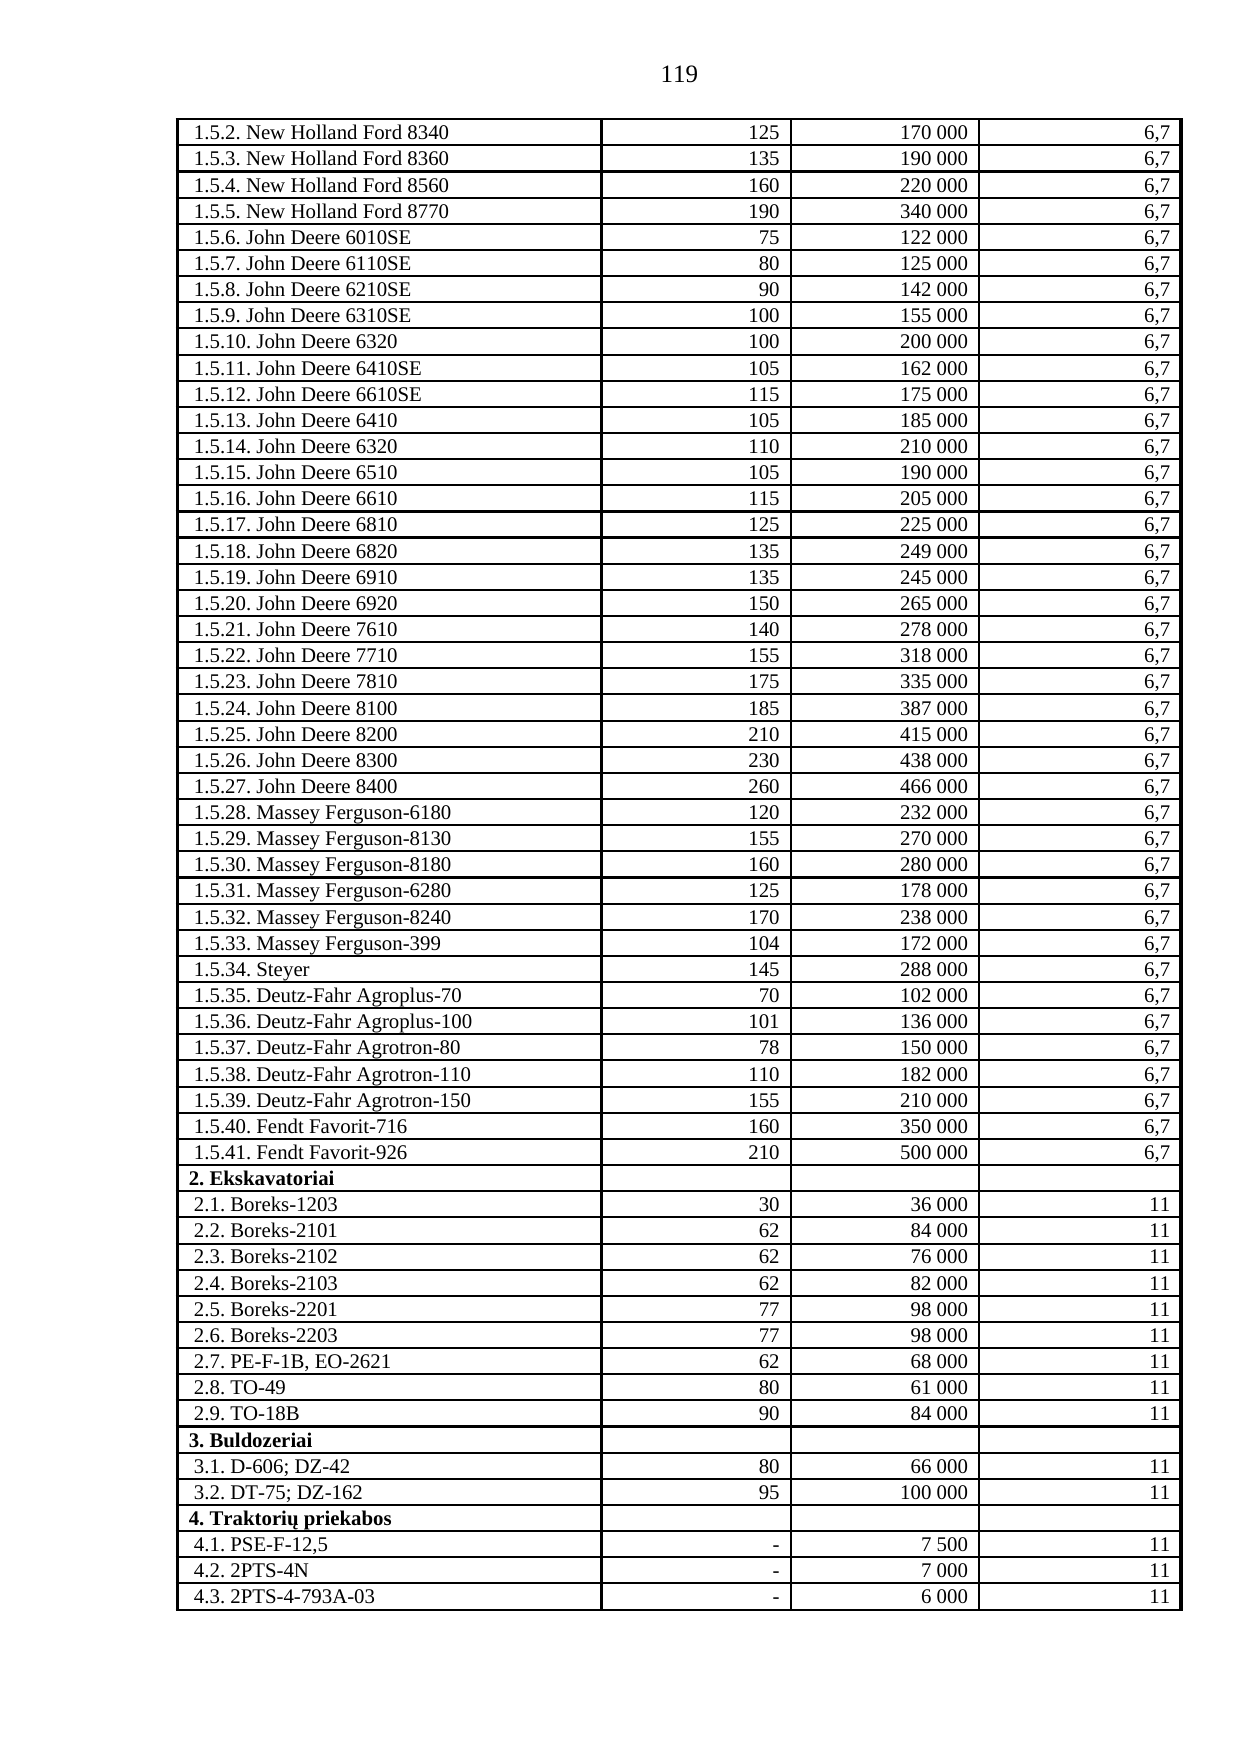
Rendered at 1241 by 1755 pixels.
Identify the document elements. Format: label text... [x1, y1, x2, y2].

table_cell 6,7 [980, 957, 1179, 981]
table_cell 238 000 [792, 905, 978, 929]
table_cell 1.5.14. John Deere 6320 [179, 434, 600, 458]
table_cell 265 000 [792, 591, 978, 615]
table_cell 155 [603, 1088, 790, 1112]
table_cell - [603, 1584, 790, 1608]
table_cell 6,7 [980, 277, 1179, 301]
table_cell 260 [603, 774, 790, 798]
table_cell 150 [603, 591, 790, 615]
table_cell 145 [603, 957, 790, 981]
table_cell 172 000 [792, 931, 978, 955]
table_cell 1.5.38. Deutz-Fahr Agrotron-110 [179, 1061, 600, 1086]
table_cell 101 [603, 1009, 790, 1033]
table_cell 135 [603, 539, 790, 563]
table_cell 6,7 [980, 774, 1179, 798]
table_cell 1.5.40. Fendt Favorit-716 [179, 1114, 600, 1138]
table_cell 6,7 [980, 748, 1179, 772]
table_cell 11 [980, 1480, 1179, 1504]
table_cell 1.5.19. John Deere 6910 [179, 565, 600, 589]
table_cell 205 000 [792, 486, 978, 510]
table_cell 1.5.12. John Deere 6610SE [179, 382, 600, 406]
table_cell 125 [603, 513, 790, 536]
table_cell 6,7 [980, 356, 1179, 379]
table_cell 210 [603, 722, 790, 746]
table_cell 6,7 [980, 225, 1179, 249]
table_cell 6,7 [980, 513, 1179, 536]
table_cell 3. Buldozeriai [179, 1428, 600, 1452]
table_cell 1.5.3. New Holland Ford 8360 [179, 146, 600, 170]
table_cell 11 [980, 1454, 1179, 1478]
table_cell 6,7 [980, 1061, 1179, 1086]
table_cell 95 [603, 1480, 790, 1504]
table_cell 6,7 [980, 199, 1179, 223]
table_cell 6,7 [980, 303, 1179, 327]
table_cell 6,7 [980, 1009, 1179, 1033]
table_cell 122 000 [792, 225, 978, 249]
table_cell 6,7 [980, 146, 1179, 170]
table_cell 6,7 [980, 1140, 1179, 1164]
table_cell 6,7 [980, 617, 1179, 641]
table_cell 278 000 [792, 617, 978, 641]
table_cell 170 000 [792, 120, 978, 144]
table_cell 6,7 [980, 826, 1179, 850]
table_cell 2.4. Boreks-2103 [179, 1271, 600, 1295]
table_cell 1.5.4. New Holland Ford 8560 [179, 173, 600, 197]
table_cell 1.5.2. New Holland Ford 8340 [179, 120, 600, 144]
table_cell 6,7 [980, 434, 1179, 458]
table_cell 6,7 [980, 905, 1179, 929]
table_cell 11 [980, 1245, 1179, 1268]
table_cell [603, 1166, 790, 1190]
table_cell 36 000 [792, 1192, 978, 1216]
table_cell 6,7 [980, 852, 1179, 876]
table_cell 6,7 [980, 800, 1179, 824]
table_cell 6,7 [980, 329, 1179, 353]
table_cell 1.5.13. John Deere 6410 [179, 408, 600, 432]
table_cell 105 [603, 408, 790, 432]
table_cell 105 [603, 356, 790, 379]
table_cell 170 [603, 905, 790, 929]
table_cell 77 [603, 1297, 790, 1321]
table_cell 3.2. DT-75; DZ-162 [179, 1480, 600, 1504]
table_cell 155 [603, 643, 790, 667]
table_cell 76 000 [792, 1245, 978, 1268]
table_cell 2.9. TO-18B [179, 1401, 600, 1425]
table_cell 6,7 [980, 565, 1179, 589]
table_cell 175 000 [792, 382, 978, 406]
table_cell 2.3. Boreks-2102 [179, 1245, 600, 1268]
table_cell 1.5.10. John Deere 6320 [179, 329, 600, 353]
table_cell 1.5.31. Massey Ferguson-6280 [179, 879, 600, 902]
table_cell 280 000 [792, 852, 978, 876]
table_cell 175 [603, 669, 790, 693]
table_cell 135 [603, 146, 790, 170]
table_cell 105 [603, 460, 790, 484]
table_cell 80 [603, 1454, 790, 1478]
table_cell 11 [980, 1192, 1179, 1216]
table_cell 1.5.7. John Deere 6110SE [179, 251, 600, 275]
table_cell 2.1. Boreks-1203 [179, 1192, 600, 1216]
table_cell 1.5.15. John Deere 6510 [179, 460, 600, 484]
table_cell 182 000 [792, 1061, 978, 1086]
table_cell 6,7 [980, 251, 1179, 275]
table_cell 11 [980, 1558, 1179, 1582]
table_cell 1.5.34. Steyer [179, 957, 600, 981]
table_cell 350 000 [792, 1114, 978, 1138]
table_cell 6,7 [980, 1114, 1179, 1138]
table_cell 185 [603, 695, 790, 719]
table_cell 210 000 [792, 1088, 978, 1112]
table_cell [980, 1506, 1179, 1530]
table_cell [792, 1506, 978, 1530]
table_cell - [603, 1558, 790, 1582]
table_cell 1.5.35. Deutz-Fahr Agroplus-70 [179, 983, 600, 1007]
table_cell 98 000 [792, 1297, 978, 1321]
table_cell [980, 1428, 1179, 1452]
table_cell 62 [603, 1271, 790, 1295]
table_cell 335 000 [792, 669, 978, 693]
table_cell 7 000 [792, 1558, 978, 1582]
table_cell 160 [603, 173, 790, 197]
table_cell 6,7 [980, 460, 1179, 484]
table_cell 100 [603, 303, 790, 327]
table_cell 155 000 [792, 303, 978, 327]
table_cell [603, 1506, 790, 1530]
table_cell 4. Traktorių priekabos [179, 1506, 600, 1530]
table_cell 11 [980, 1271, 1179, 1295]
table_cell 466 000 [792, 774, 978, 798]
table_cell 4.2. 2PTS-4N [179, 1558, 600, 1582]
table_cell 6,7 [980, 539, 1179, 563]
table_cell 70 [603, 983, 790, 1007]
table_cell 3.1. D-606; DZ-42 [179, 1454, 600, 1478]
table_cell 249 000 [792, 539, 978, 563]
table_cell 6,7 [980, 1035, 1179, 1059]
table_cell 1.5.5. New Holland Ford 8770 [179, 199, 600, 223]
table_cell 6,7 [980, 669, 1179, 693]
table_cell 1.5.41. Fendt Favorit-926 [179, 1140, 600, 1164]
table_cell 2. Ekskavatoriai [179, 1166, 600, 1190]
table_cell 84 000 [792, 1218, 978, 1242]
table_cell 75 [603, 225, 790, 249]
table_cell 160 [603, 852, 790, 876]
table_cell [980, 1166, 1179, 1190]
table_cell [792, 1428, 978, 1452]
table_cell - [603, 1532, 790, 1556]
table_cell 1.5.26. John Deere 8300 [179, 748, 600, 772]
table_cell 142 000 [792, 277, 978, 301]
table_cell 2.2. Boreks-2101 [179, 1218, 600, 1242]
table_cell 115 [603, 486, 790, 510]
table_cell 2.6. Boreks-2203 [179, 1323, 600, 1347]
table_cell 200 000 [792, 329, 978, 353]
table_cell 245 000 [792, 565, 978, 589]
table_cell 110 [603, 1061, 790, 1086]
table_cell 6,7 [980, 408, 1179, 432]
table_cell 1.5.37. Deutz-Fahr Agrotron-80 [179, 1035, 600, 1059]
table_cell 98 000 [792, 1323, 978, 1347]
table_cell 6,7 [980, 120, 1179, 144]
table_cell 62 [603, 1349, 790, 1373]
table_cell 1.5.20. John Deere 6920 [179, 591, 600, 615]
table_cell 1.5.27. John Deere 8400 [179, 774, 600, 798]
table_cell 135 [603, 565, 790, 589]
table_cell 102 000 [792, 983, 978, 1007]
table_cell 100 [603, 329, 790, 353]
table_cell 84 000 [792, 1401, 978, 1425]
table_cell 185 000 [792, 408, 978, 432]
table_cell 115 [603, 382, 790, 406]
table_cell 190 000 [792, 460, 978, 484]
table_cell 1.5.25. John Deere 8200 [179, 722, 600, 746]
table_cell 190 [603, 199, 790, 223]
table_cell 340 000 [792, 199, 978, 223]
table_cell 100 000 [792, 1480, 978, 1504]
table_cell 318 000 [792, 643, 978, 667]
table_cell 11 [980, 1532, 1179, 1556]
table_cell 80 [603, 251, 790, 275]
table_cell 232 000 [792, 800, 978, 824]
table_cell 11 [980, 1401, 1179, 1425]
table_cell 90 [603, 1401, 790, 1425]
table_cell 104 [603, 931, 790, 955]
table_cell 77 [603, 1323, 790, 1347]
table_cell 140 [603, 617, 790, 641]
table_cell 1.5.28. Massey Ferguson-6180 [179, 800, 600, 824]
table_cell 82 000 [792, 1271, 978, 1295]
table_cell 61 000 [792, 1375, 978, 1399]
table_cell 1.5.36. Deutz-Fahr Agroplus-100 [179, 1009, 600, 1033]
table_cell 1.5.16. John Deere 6610 [179, 486, 600, 510]
table_cell 270 000 [792, 826, 978, 850]
table_cell 230 [603, 748, 790, 772]
table_cell 6,7 [980, 931, 1179, 955]
table_cell 2.7. PE-F-1B, EO-2621 [179, 1349, 600, 1373]
table_cell 6,7 [980, 486, 1179, 510]
table_cell 2.5. Boreks-2201 [179, 1297, 600, 1321]
table_cell 178 000 [792, 879, 978, 902]
table_cell 90 [603, 277, 790, 301]
table_cell 125 [603, 879, 790, 902]
table_cell 150 000 [792, 1035, 978, 1059]
table_cell 162 000 [792, 356, 978, 379]
table_cell 11 [980, 1349, 1179, 1373]
table_cell 210 [603, 1140, 790, 1164]
table_cell 1.5.22. John Deere 7710 [179, 643, 600, 667]
table_cell 6,7 [980, 382, 1179, 406]
table_cell 6,7 [980, 591, 1179, 615]
table_cell 1.5.9. John Deere 6310SE [179, 303, 600, 327]
table_cell 11 [980, 1584, 1179, 1608]
table_cell 7 500 [792, 1532, 978, 1556]
table_cell 438 000 [792, 748, 978, 772]
table_cell 155 [603, 826, 790, 850]
table_cell 210 000 [792, 434, 978, 458]
table_cell 387 000 [792, 695, 978, 719]
table_cell 68 000 [792, 1349, 978, 1373]
table_cell 62 [603, 1218, 790, 1242]
table_cell 1.5.6. John Deere 6010SE [179, 225, 600, 249]
table_cell 4.3. 2PTS-4-793A-03 [179, 1584, 600, 1608]
table_cell 1.5.29. Massey Ferguson-8130 [179, 826, 600, 850]
table_cell 62 [603, 1245, 790, 1268]
table_cell 1.5.32. Massey Ferguson-8240 [179, 905, 600, 929]
table_cell 4.1. PSE-F-12,5 [179, 1532, 600, 1556]
table_cell 120 [603, 800, 790, 824]
table_cell 110 [603, 434, 790, 458]
table_cell 6,7 [980, 1088, 1179, 1112]
table_cell 6 000 [792, 1584, 978, 1608]
table_cell 1.5.11. John Deere 6410SE [179, 356, 600, 379]
table_cell [792, 1166, 978, 1190]
table_cell 6,7 [980, 643, 1179, 667]
table_cell 2.8. TO-49 [179, 1375, 600, 1399]
table_cell 6,7 [980, 722, 1179, 746]
table_cell 415 000 [792, 722, 978, 746]
table_cell 11 [980, 1297, 1179, 1321]
table_cell 11 [980, 1323, 1179, 1347]
table_cell 78 [603, 1035, 790, 1059]
table_cell 125 000 [792, 251, 978, 275]
table_cell 1.5.24. John Deere 8100 [179, 695, 600, 719]
table_cell 288 000 [792, 957, 978, 981]
table_cell 125 [603, 120, 790, 144]
table_cell 160 [603, 1114, 790, 1138]
table_cell 225 000 [792, 513, 978, 536]
table_cell 1.5.30. Massey Ferguson-8180 [179, 852, 600, 876]
table_cell 1.5.39. Deutz-Fahr Agrotron-150 [179, 1088, 600, 1112]
table_cell 1.5.18. John Deere 6820 [179, 539, 600, 563]
table_cell 190 000 [792, 146, 978, 170]
table_cell 500 000 [792, 1140, 978, 1164]
table_cell 6,7 [980, 173, 1179, 197]
table_cell 1.5.8. John Deere 6210SE [179, 277, 600, 301]
table_cell 136 000 [792, 1009, 978, 1033]
table_cell 11 [980, 1218, 1179, 1242]
table_cell 66 000 [792, 1454, 978, 1478]
table_cell 1.5.23. John Deere 7810 [179, 669, 600, 693]
table_cell 1.5.17. John Deere 6810 [179, 513, 600, 536]
table_cell 6,7 [980, 879, 1179, 902]
table_cell 6,7 [980, 695, 1179, 719]
table_cell 220 000 [792, 173, 978, 197]
table_cell 6,7 [980, 983, 1179, 1007]
table_cell 1.5.21. John Deere 7610 [179, 617, 600, 641]
table_cell [603, 1428, 790, 1452]
table_cell 11 [980, 1375, 1179, 1399]
table_cell 80 [603, 1375, 790, 1399]
table_cell 30 [603, 1192, 790, 1216]
table_cell 1.5.33. Massey Ferguson-399 [179, 931, 600, 955]
